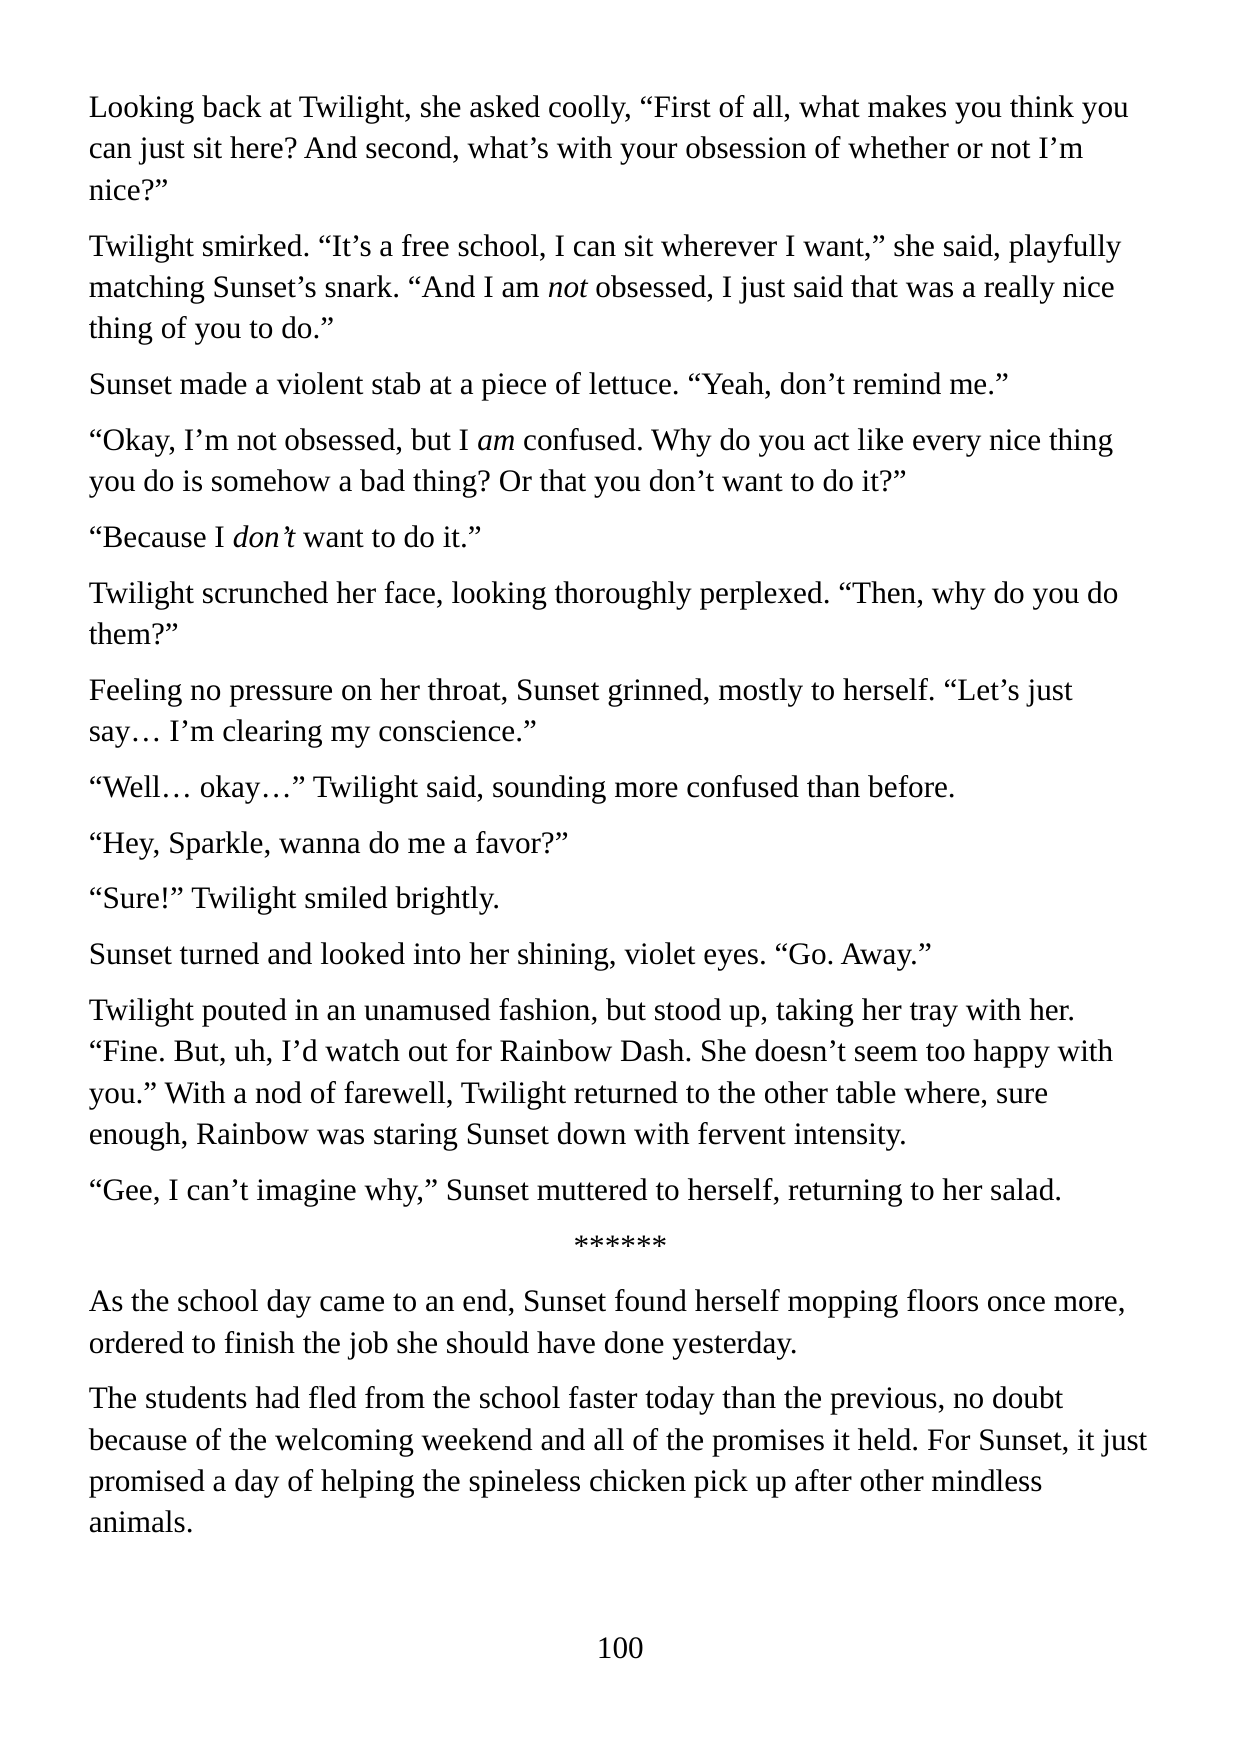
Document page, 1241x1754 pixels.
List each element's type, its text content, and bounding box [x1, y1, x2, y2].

text Sunset turned and looked into her shining, violet eyes. “Go. Away.” [88, 936, 1152, 972]
text “Because I don’t want to do it.” [88, 518, 1152, 554]
text As the school day came to an end, Sunset found herself mopping floors once more, ordered to finish the job she should have done yesterday. [88, 1283, 1152, 1360]
text “Okay, I’m not obsessed, but I am confused. Why do you act like every nice thing you do is somehow a bad thing? Or that you don’t want to do it?” [88, 421, 1152, 498]
text “Well… okay…” Twilight said, sounding more confused than before. [88, 768, 1152, 804]
text Feeling no pressure on her throat, Sunset grinned, mostly to herself. “Let’s just say… I’m clearing my conscience.” [88, 671, 1152, 748]
text Sunset made a violent stab at a piece of lettuce. “Yeah, don’t remind me.” [88, 365, 1152, 401]
text ****** [88, 1227, 1152, 1263]
text “Hey, Sparkle, wanna do me a favor?” [88, 824, 1152, 860]
text Twilight pouted in an unamused fashion, but stood up, taking her tray with her. “Fine. But, uh, I’d watch out for Rainbow Dash. She doesn’t seem too happy with you.” With a nod of farewell, Twilight returned to the other table where, sure enough, Rainbow was staring Sunset down with fervent intensity. [88, 991, 1152, 1151]
text “Gee, I can’t imagine why,” Sunset muttered to herself, returning to her salad. [88, 1171, 1152, 1207]
text “Sure!” Twilight smiled brightly. [88, 880, 1152, 916]
text Twilight scrunched her face, looking thoroughly perplexed. “Then, why do you do them?” [88, 574, 1152, 651]
text Looking back at Twilight, she asked coolly, “First of all, what makes you think you can just sit here? And second, what’s with your obsession of whether or not I’m nice?” [88, 88, 1152, 207]
text Twilight smirked. “It’s a free school, I can sit wherever I want,” she said, playfully matching Sunset’s snark. “And I am not obsessed, I just said that was a really nice thing of you to do.” [88, 227, 1152, 345]
text The students had fled from the school faster today than the previous, no doubt because of the welcoming weekend and all of the promises it held. For Sunset, it just promised a day of helping the spineless chicken pick up after other mindless animals. [88, 1380, 1152, 1539]
